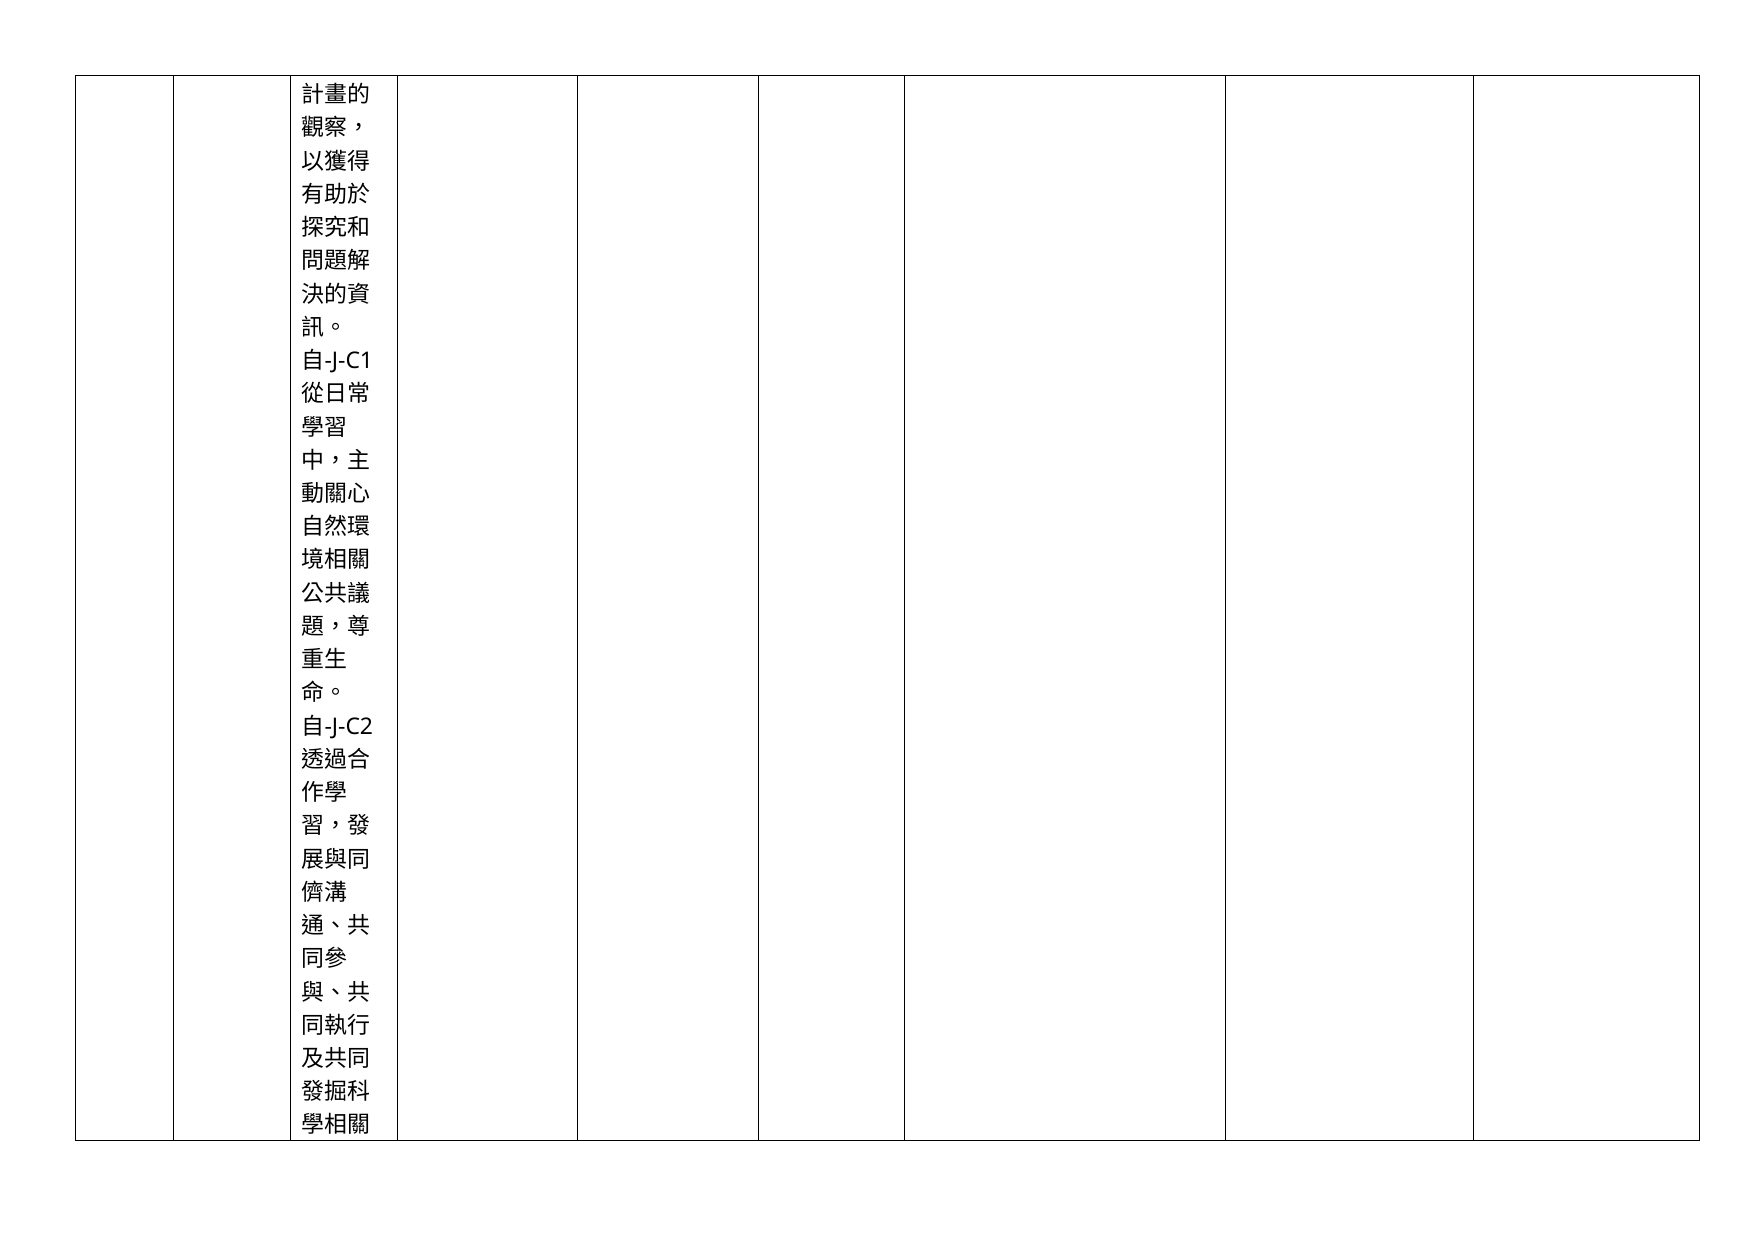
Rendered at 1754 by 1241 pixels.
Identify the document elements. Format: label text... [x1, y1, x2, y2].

table_cell [398, 76, 577, 1139]
table_cell [174, 76, 290, 1139]
table_cell [76, 76, 173, 1139]
table_cell [1226, 76, 1473, 1139]
table_cell 計畫的觀察，以獲得有助於探究和問題解決的資訊。 自-J-C1從日常學習中，主動關心自然環境相關公共議題，尊重生命。 自-J-C2透過合作學習，發展與同儕溝通、共同參與、共同執行及共同發掘科學相關 [291, 76, 397, 1139]
table_cell [905, 76, 1225, 1139]
table_cell [759, 76, 904, 1139]
table_cell [1474, 76, 1699, 1139]
table_cell [578, 76, 758, 1139]
